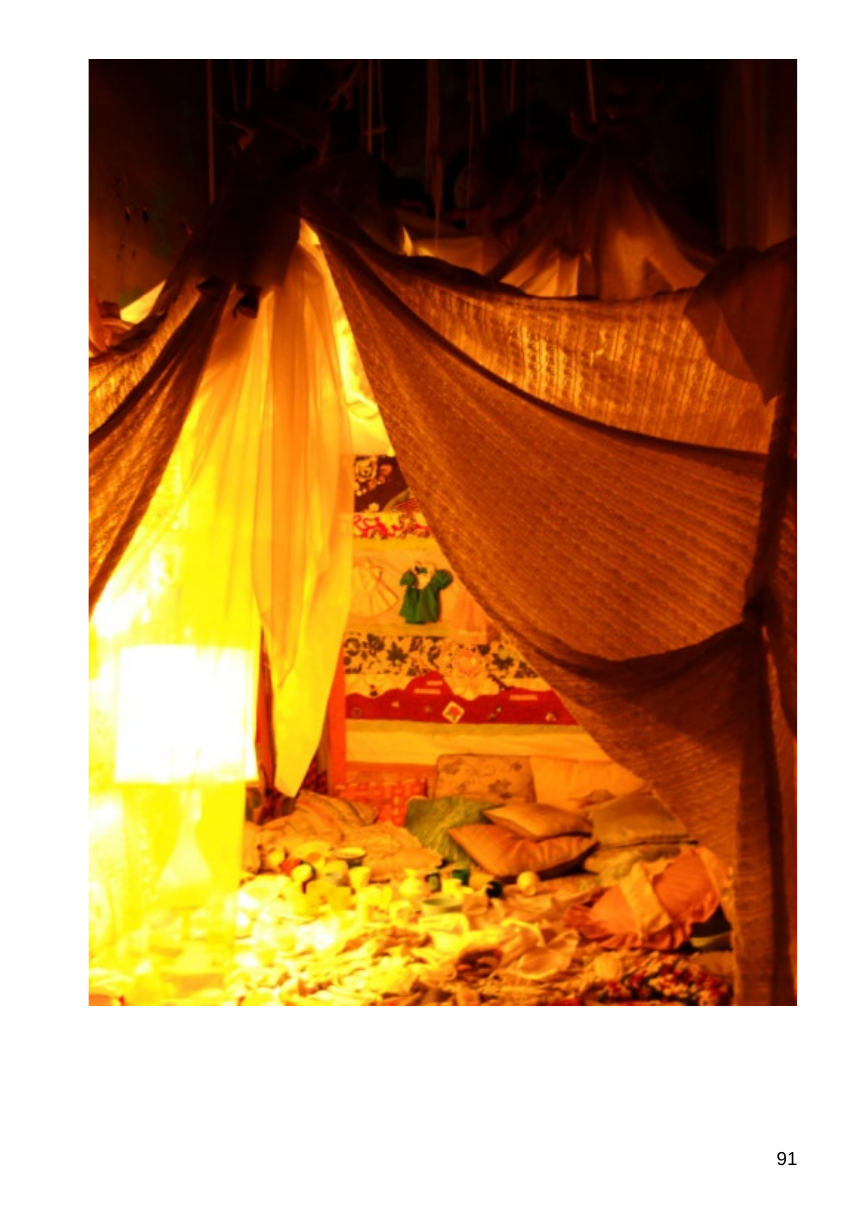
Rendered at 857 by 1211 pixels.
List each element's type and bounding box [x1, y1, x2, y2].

picture [88, 59, 798, 1006]
